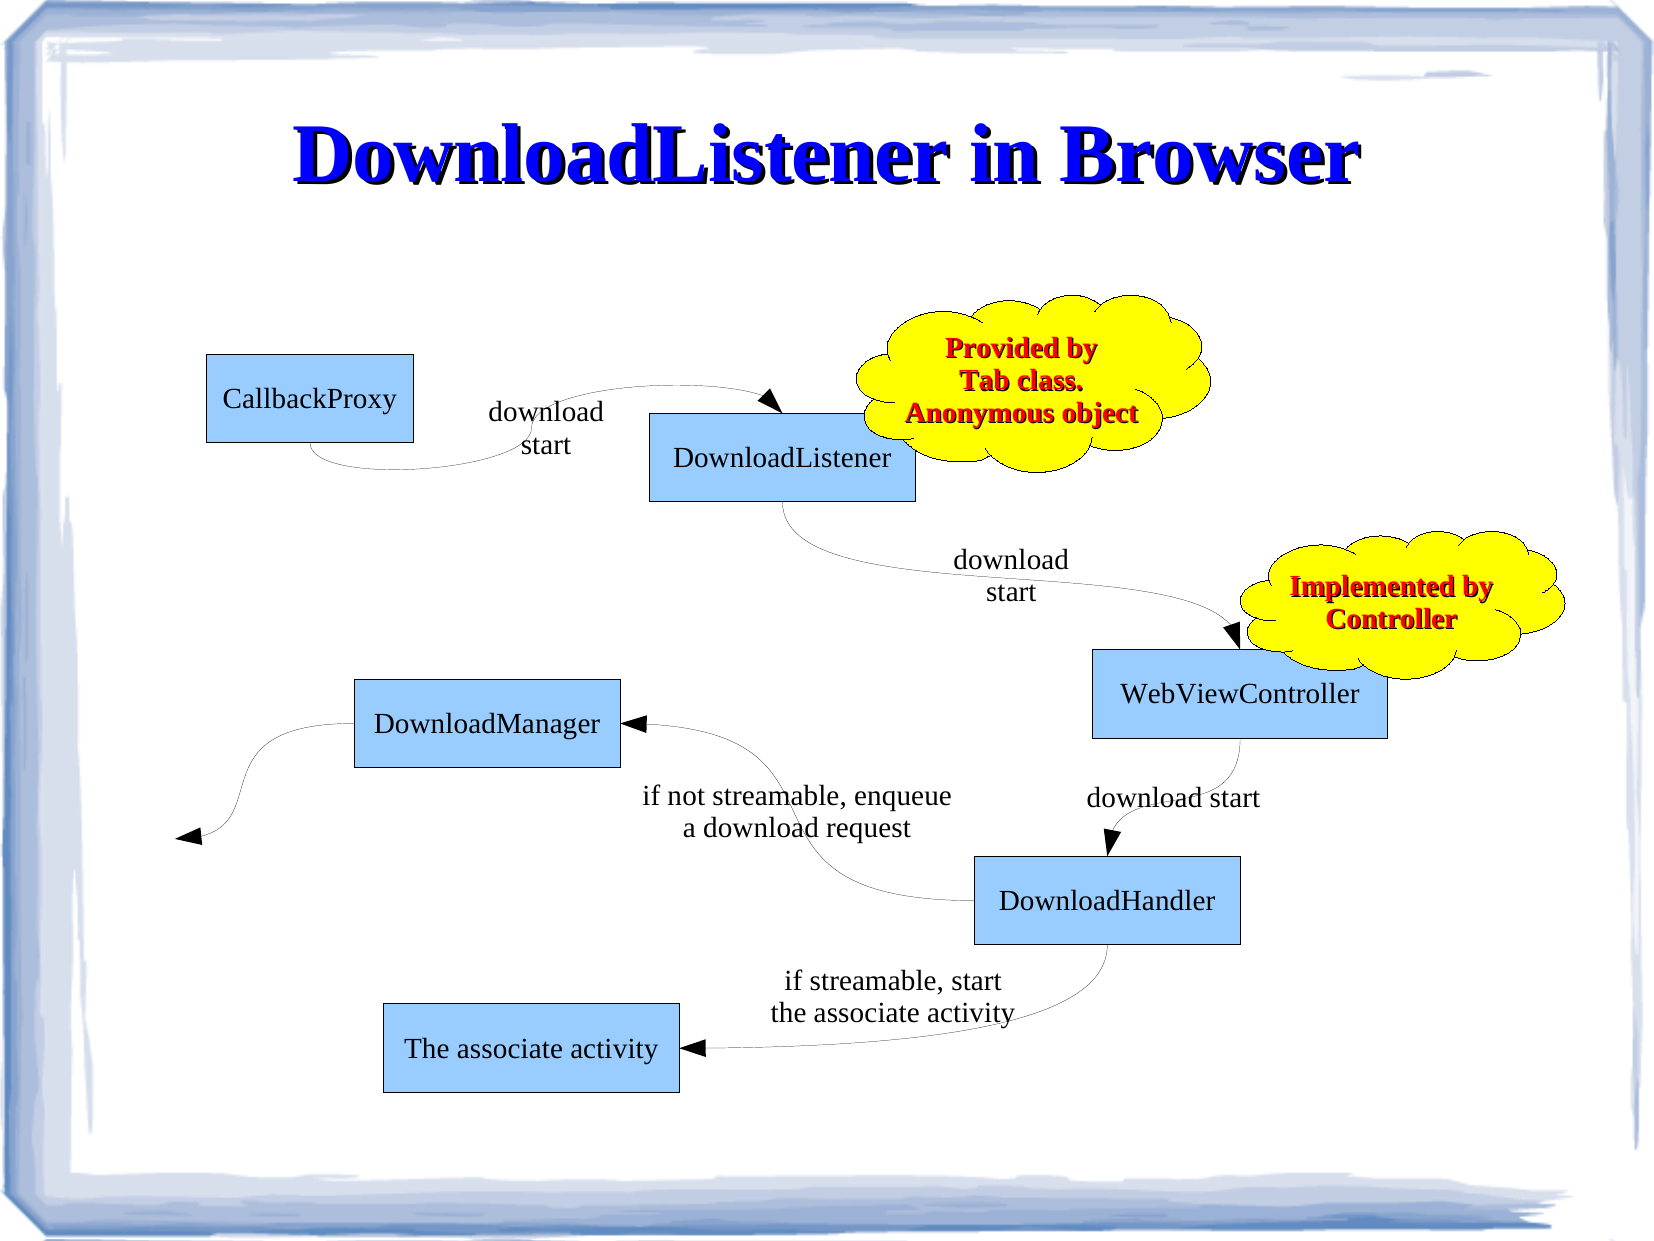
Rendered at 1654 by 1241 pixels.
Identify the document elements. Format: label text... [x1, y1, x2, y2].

text_box WebViewController [1092, 649, 1388, 739]
text_box Implemented by Controller [1240, 531, 1566, 680]
text_box Provided by Tab class. Anonymous object [856, 295, 1211, 473]
picture [0, 0, 1654, 1241]
text_box The associate activity [383, 1003, 680, 1093]
text_box DownloadListener [649, 413, 916, 502]
text_box CallbackProxy [206, 354, 414, 443]
text_box DownloadHandler [974, 856, 1241, 945]
title DownloadListener in Browser [82, 49, 1571, 257]
text_box DownloadManager [354, 679, 621, 768]
